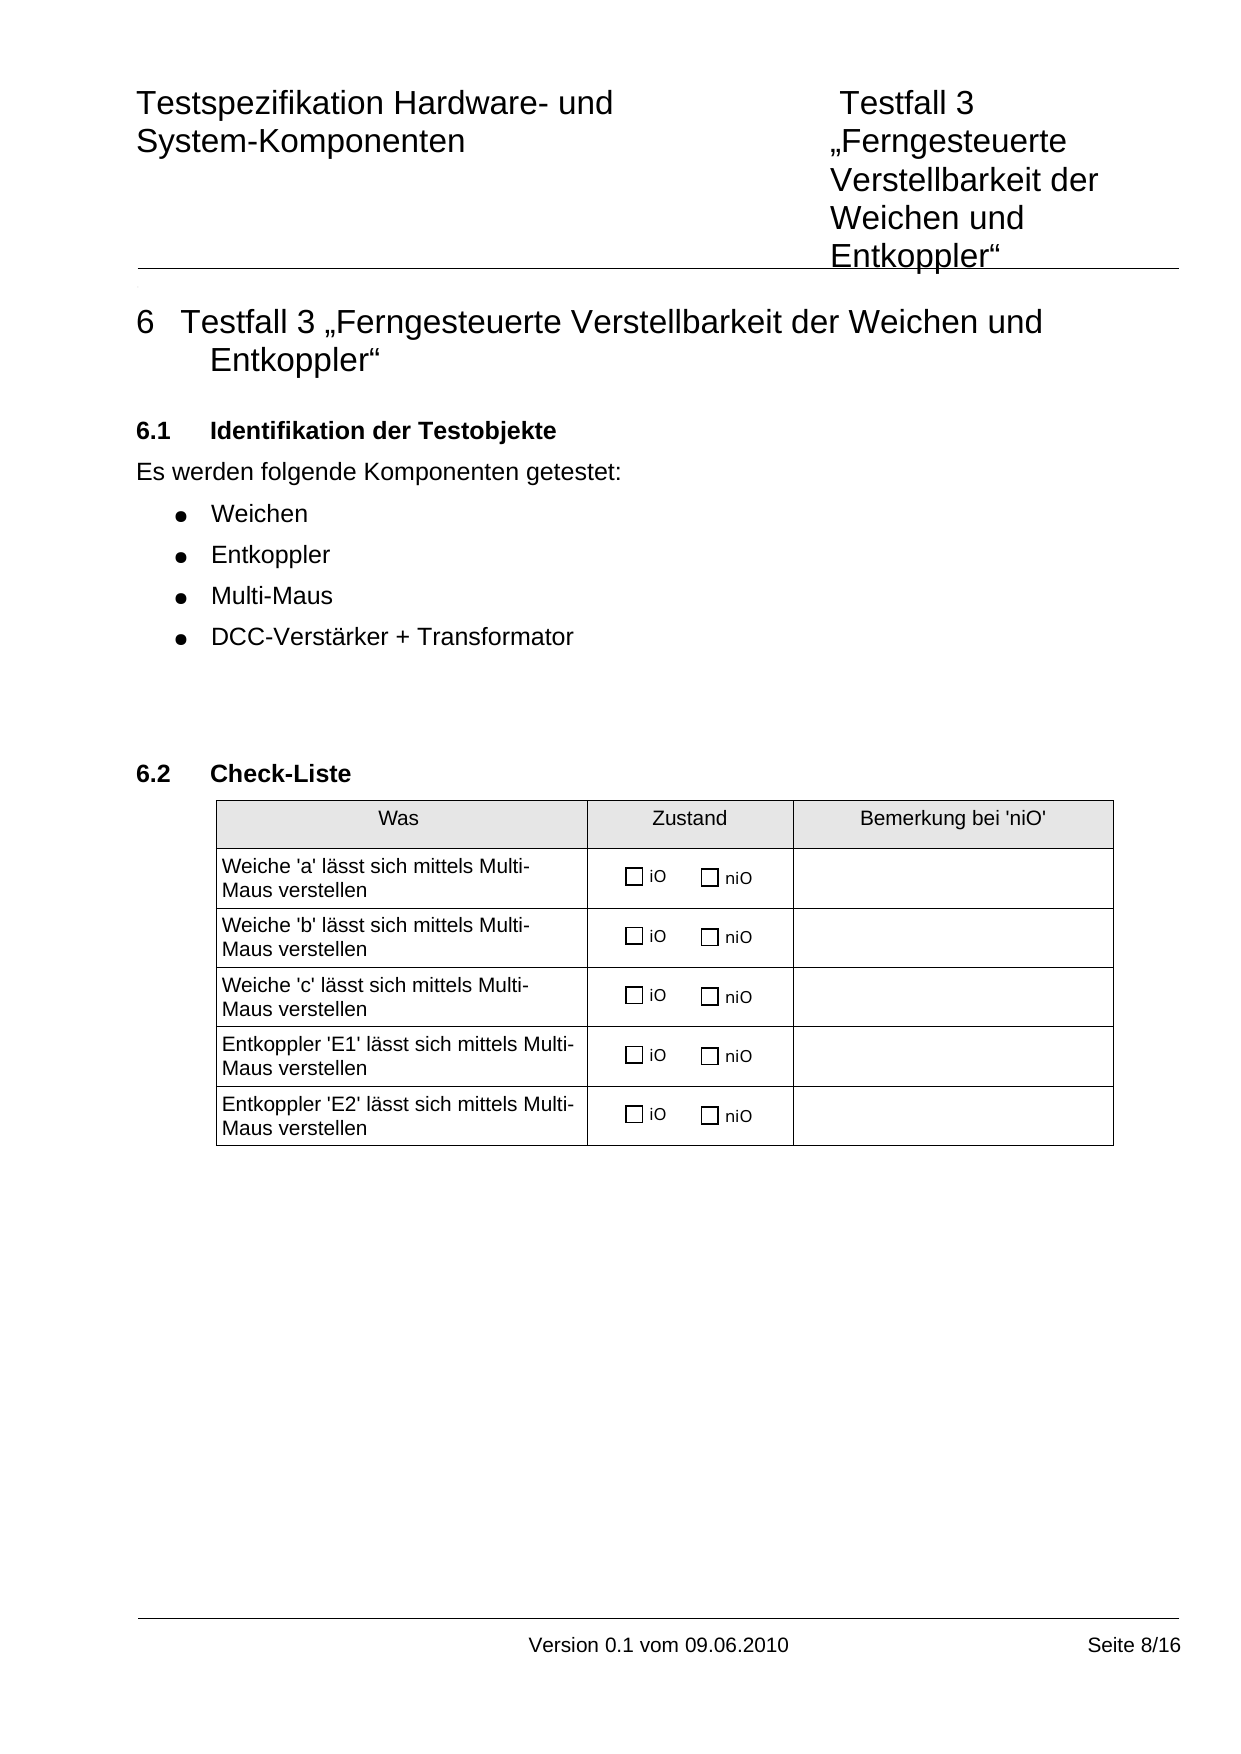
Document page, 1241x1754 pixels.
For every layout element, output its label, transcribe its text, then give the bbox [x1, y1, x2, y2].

table_cell Weiche 'c' lässt sich mittels Multi- Maus verstellen [217, 968, 587, 1026]
table_cell [588, 1087, 793, 1145]
list Weichen [173, 499, 1181, 527]
table_cell [588, 909, 793, 967]
table_cell [588, 968, 793, 1026]
subtitle Check-Liste [136, 759, 1181, 787]
table_cell [588, 849, 793, 907]
text Es werden folgende Komponenten getestet: [136, 457, 1181, 486]
table_cell [588, 1027, 793, 1086]
table_header Was [217, 801, 587, 848]
table_cell [794, 1027, 1113, 1086]
table_header Bemerkung bei 'niO' [794, 801, 1113, 848]
list Entkoppler [173, 540, 1181, 569]
table_cell Weiche 'b' lässt sich mittels Multi-Maus verstellen [217, 909, 587, 967]
table_cell [794, 968, 1113, 1026]
list Multi-Maus [173, 581, 1181, 610]
table_cell [794, 909, 1113, 967]
list DCC-Verstärker + Transformator [173, 622, 1181, 651]
table_header Zustand [588, 801, 793, 848]
table_cell Weiche 'a' lässt sich mittels Multi-Maus verstellen [217, 849, 587, 907]
table_cell Entkoppler 'E1' lässt sich mittels Multi-Maus verstellen [217, 1027, 587, 1086]
table_cell [794, 1087, 1113, 1145]
table_cell [794, 849, 1113, 907]
table_cell Entkoppler 'E2' lässt sich mittels Multi-Maus verstellen [217, 1087, 587, 1145]
subtitle Testfall 3 „Ferngesteuerte Verstellbarkeit der Weichen und Entkoppler“ [136, 302, 1181, 379]
subtitle Identifikation der Testobjekte [136, 416, 1181, 445]
